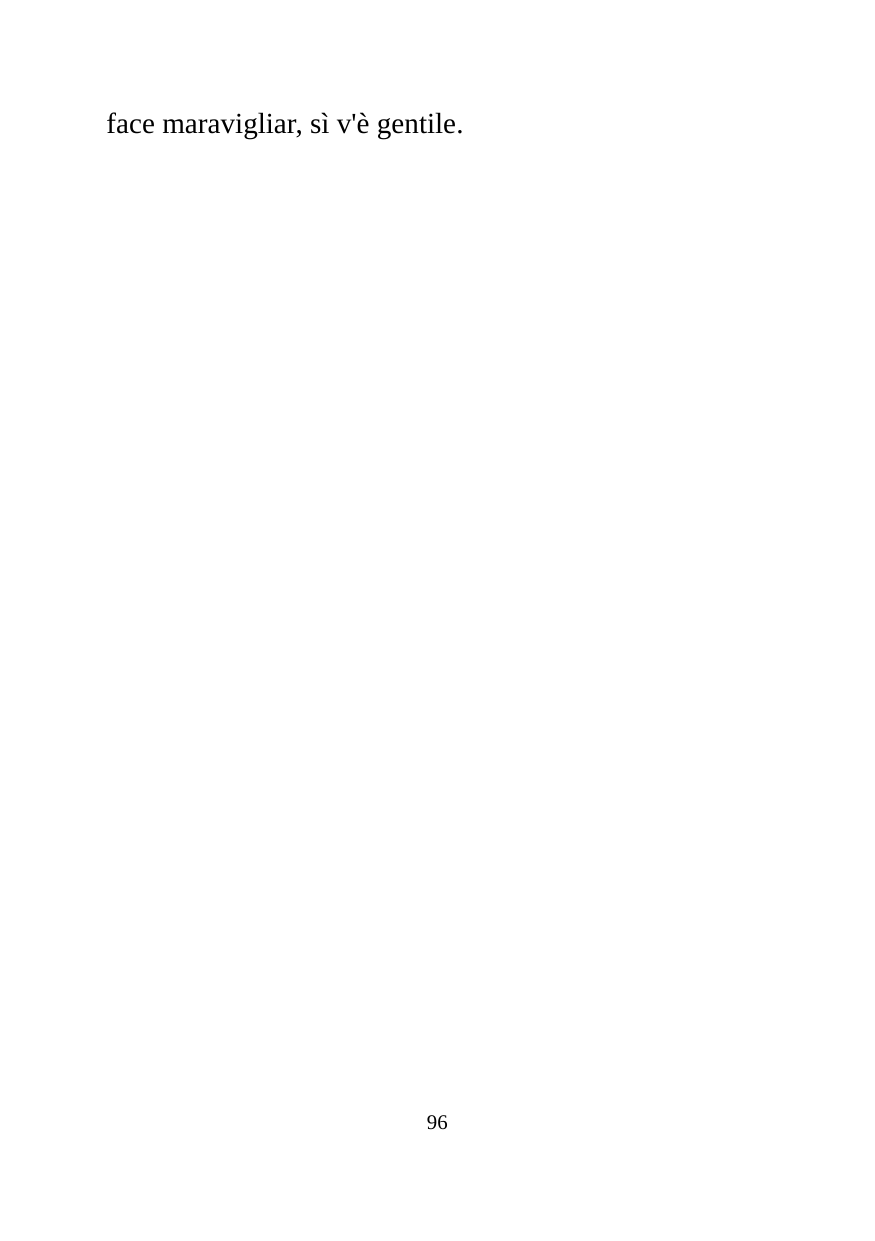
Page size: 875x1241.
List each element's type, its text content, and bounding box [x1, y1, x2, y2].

text face maravigliar, sì v'è gentile. [106, 106, 768, 140]
